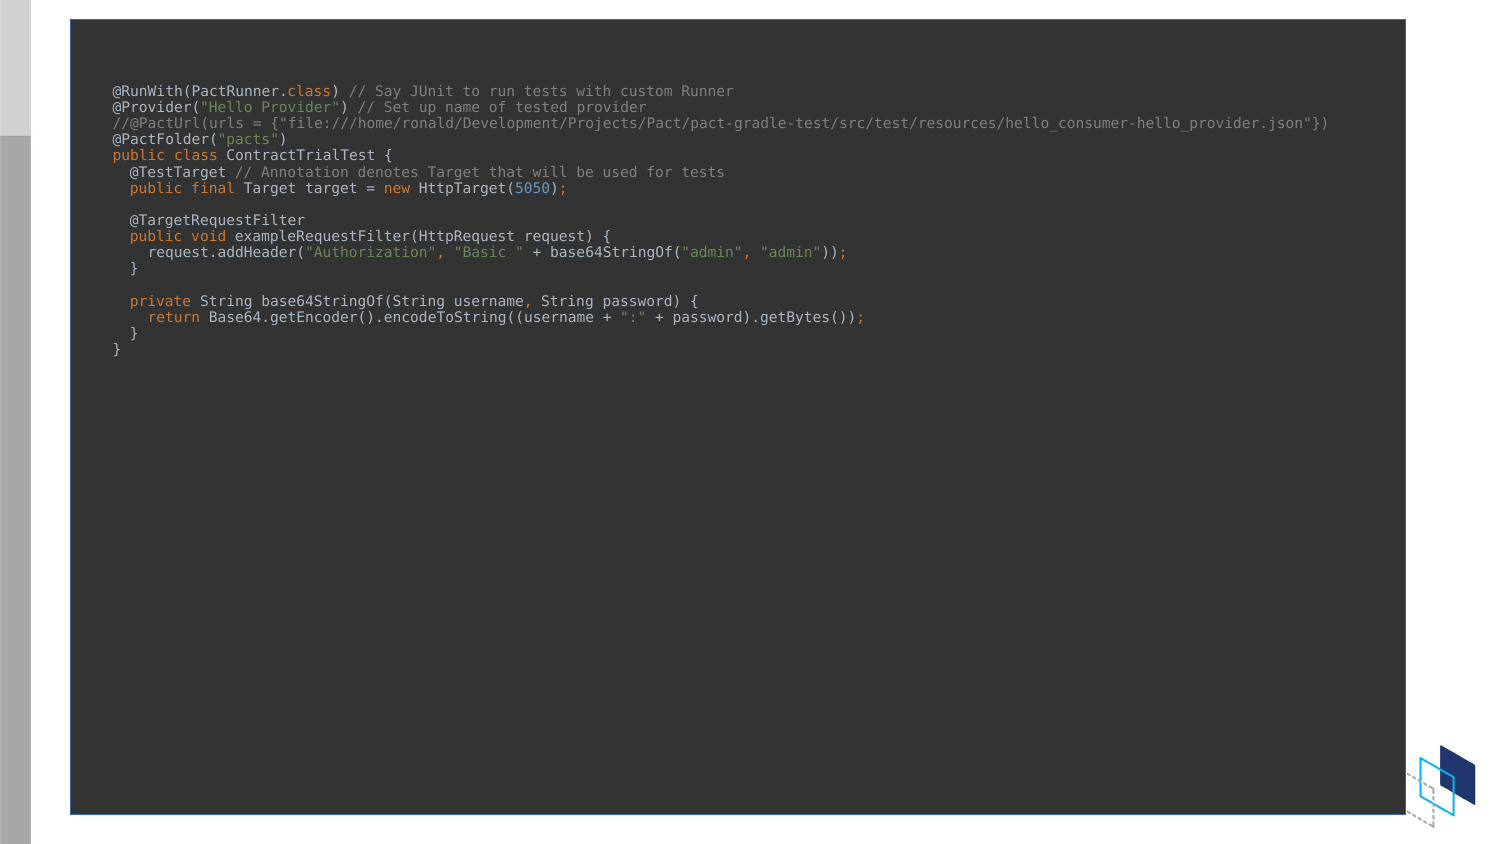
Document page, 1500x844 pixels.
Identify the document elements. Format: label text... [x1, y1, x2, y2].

text_box } [112, 260, 157, 278]
text_box public void exampleRequestFilter(HttpRequest request) { [112, 228, 629, 244]
text_box //@PactUrl(urls = {"file:///home/ronald/Development/Projects/Pact/pact-gradle-test/src/test/resources/hello_consumer-hello_provider.json"}) [112, 115, 1347, 133]
text_box } [112, 325, 157, 343]
text_box return Base64.getEncoder().encodeToString((username + ":" + password).getBytes()); [112, 308, 883, 327]
text_box [70, 11, 1406, 815]
text_box private String base64StringOf(String username, String password) { [112, 292, 717, 308]
text_box @Provider("Hello Provider") // Set up name of tested provider [112, 98, 665, 115]
picture [0, 0, 37, 844]
text_box request.addHeader("Authorization", "Basic " + base64StringOf("admin", "admin")); [112, 244, 866, 262]
text_box public final Target target = new HttpTarget(5050); [112, 179, 586, 197]
text_box @TestTarget // Annotation denotes Target that will be used for tests [112, 163, 743, 181]
picture [1388, 738, 1486, 836]
text_box @PactFolder("pacts") [112, 131, 306, 147]
text_box @TargetRequestFilter [112, 212, 323, 228]
text_box } [112, 341, 140, 359]
text_box @RunWith(PactRunner.class) // Say JUnit to run tests with custom Runner [112, 82, 752, 100]
text_box public class ContractTrialTest { [112, 147, 411, 163]
